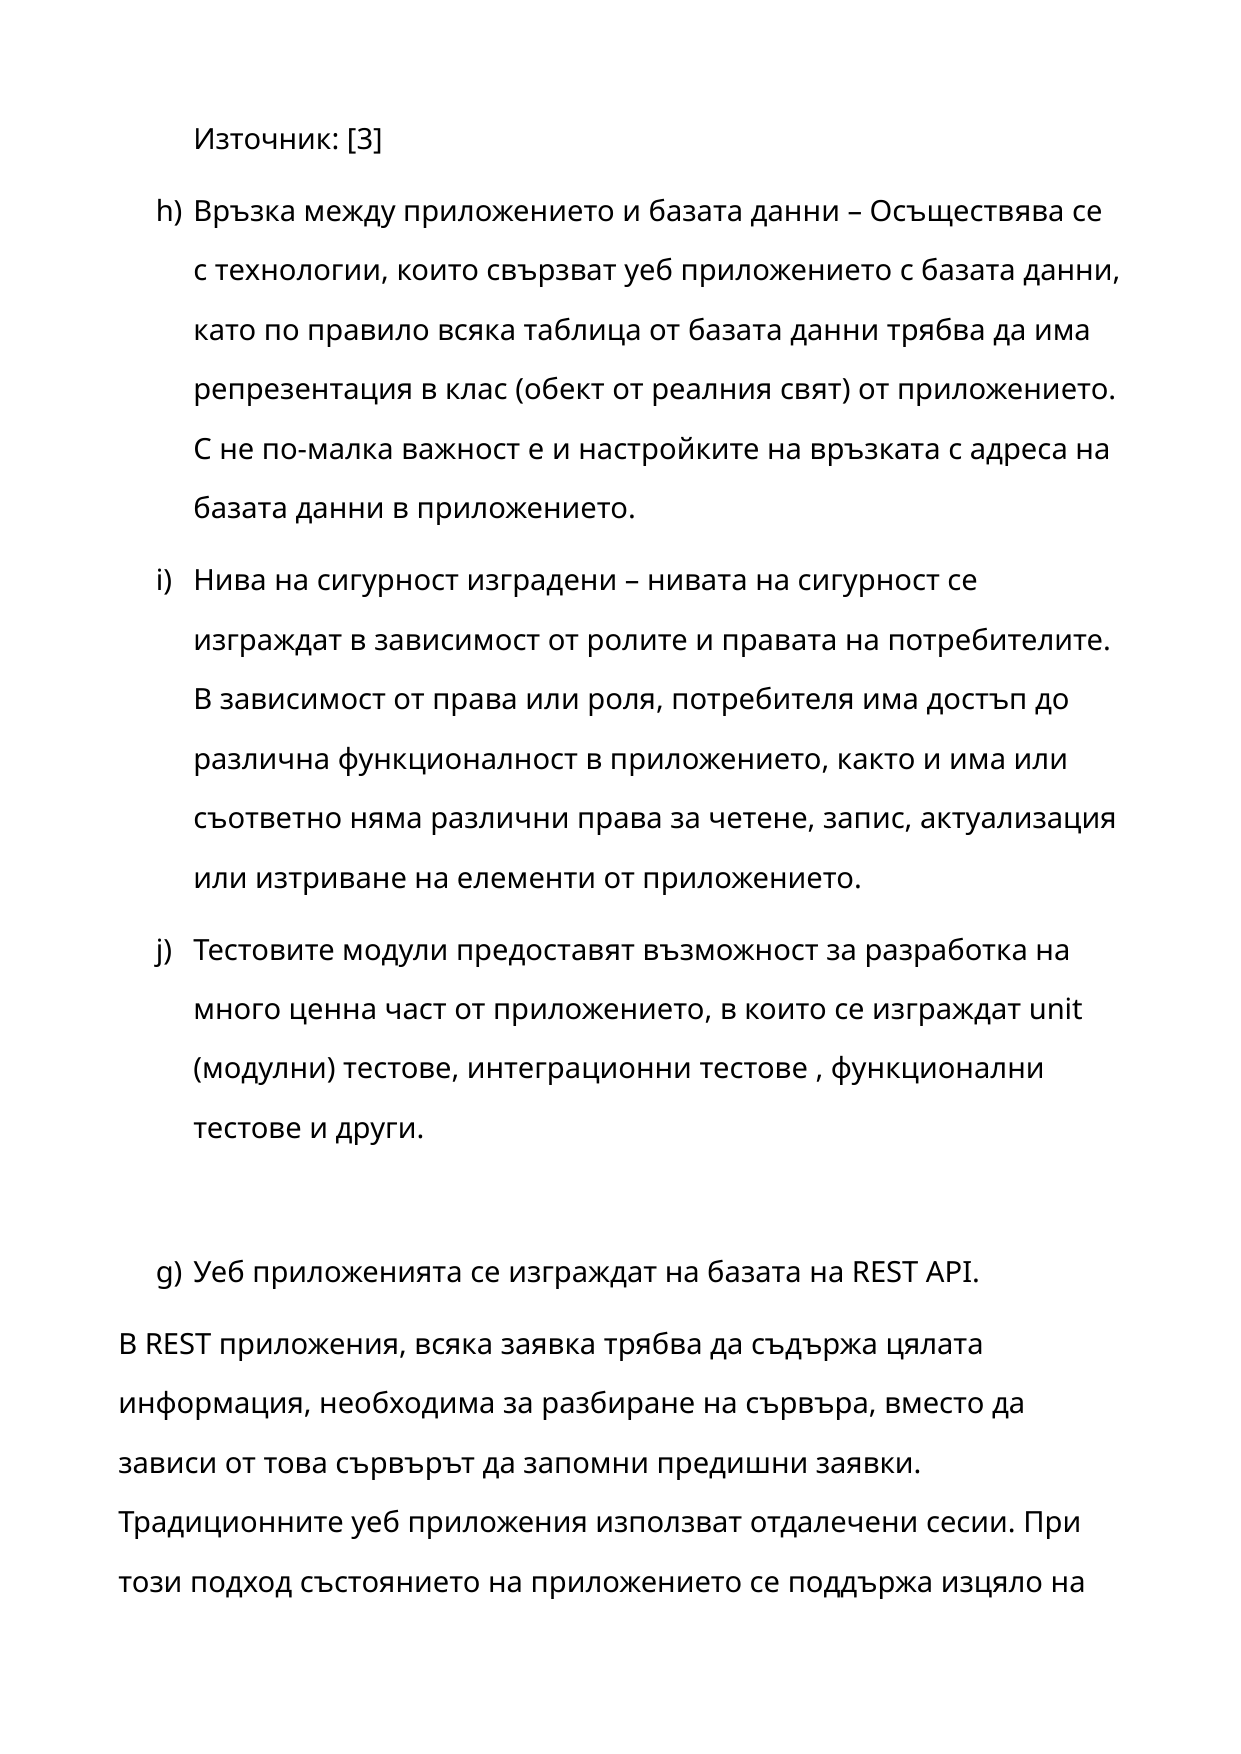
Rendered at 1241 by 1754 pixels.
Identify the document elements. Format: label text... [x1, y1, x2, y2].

list Източник: [3] [156, 118, 1122, 158]
list Нива на сигурност изградени – нивата на сигурност се изграждат в зависимост от ролите и правата на потребителите. В зависимост от права или роля, потребителя има достъп до различна функционалност в приложението, както и има или съответно няма различни права за четене, запис, актуализация или изтриване на елементи от приложението. [156, 559, 1122, 897]
text В REST приложения, всяка заявка трябва да съдържа цялата информация, необходима за разбиране на сървъра, вместо да зависи от това сървърът да запомни предишни заявки. Традиционните уеб приложения използват отдалечени сесии. При този подход състоянието на приложението се поддържа изцяло на [118, 1323, 1122, 1601]
list Уеб приложенията се изграждат на базата на REST API. [156, 1251, 1122, 1291]
list Връзка между приложението и базата данни – Осъществява се с технологии, които свързват уеб приложението с базата данни, като по правило всяка таблица от базата данни трябва да има репрезентация в клас (обект от реалния свят) от приложението. С не по-малка важност е и настройките на връзката с адреса на базата данни в приложението. [156, 190, 1122, 527]
list Тестовите модули предоставят възможност за разработка на много ценна част от приложението, в които се изграждат unit (модулни) тестове, интеграционни тестове , функционални тестове и други. [156, 929, 1122, 1147]
